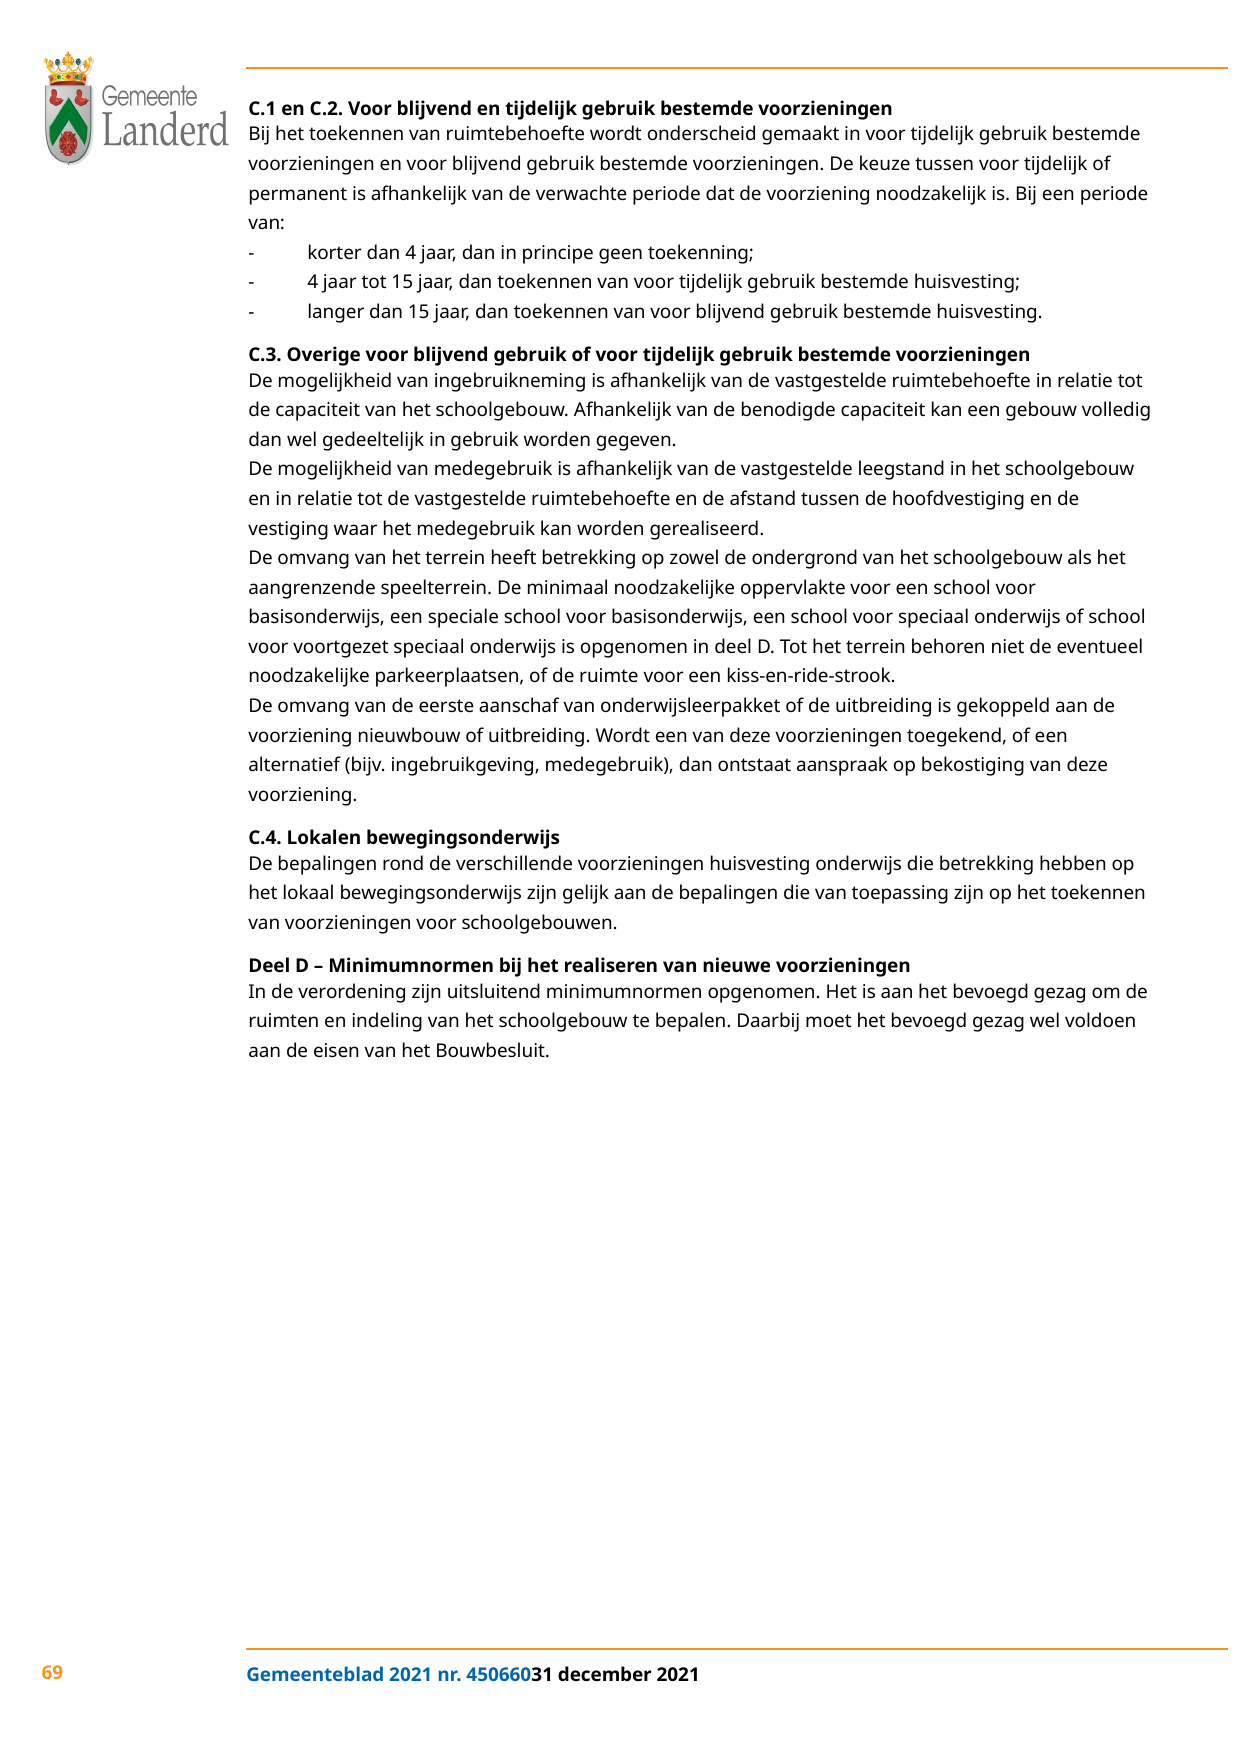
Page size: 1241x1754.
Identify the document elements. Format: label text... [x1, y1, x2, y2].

list langer dan 15 jaar, dan toekennen van voor blijvend gebruik bestemde huisvesting. [248, 298, 1152, 324]
text De bepalingen rond de verschillende voorzieningen huisvesting onderwijs die betrekking hebben op het lokaal bewegingsonderwijs zijn gelijk aan de bepalingen die van toepassing zijn op het toekennen van voorzieningen voor schoolgebouwen. [248, 850, 1152, 935]
text C.1 en C.2. Voor blijvend en tijdelijk gebruik bestemde voorzieningen [248, 95, 1152, 121]
text De mogelijkheid van medegebruik is afhankelijk van de vastgestelde leegstand in het schoolgebouw en in relatie tot de vastgestelde ruimtebehoefte en de afstand tussen de hoofdvestiging en de vestiging waar het medegebruik kan worden gerealiseerd. [248, 456, 1152, 541]
text In de verordening zijn uitsluitend minimumnormen opgenomen. Het is aan het bevoegd gezag om de ruimten en indeling van het schoolgebouw te bepalen. Daarbij moet het bevoegd gezag wel voldoen aan de eisen van het Bouwbesluit. [248, 978, 1152, 1063]
list korter dan 4 jaar, dan in principe geen toekenning; [248, 239, 1152, 264]
text C.4. Lokalen bewegingsonderwijs [248, 824, 1152, 850]
text De mogelijkheid van ingebruikneming is afhankelijk van de vastgestelde ruimtebehoefte in relatie tot de capaciteit van het schoolgebouw. Afhankelijk van de benodigde capaciteit kan een gebouw volledig dan wel gedeeltelijk in gebruik worden gegeven. [248, 367, 1152, 452]
list 4 jaar tot 15 jaar, dan toekennen van voor tijdelijk gebruik bestemde huisvesting; [248, 268, 1152, 294]
text De omvang van het terrein heeft betrekking op zowel de ondergrond van het schoolgebouw als het aangrenzende speelterrein. De minimaal noodzakelijke oppervlakte voor een school voor basisonderwijs, een speciale school voor basisonderwijs, een school voor speciaal onderwijs of school voor voortgezet speciaal onderwijs is opgenomen in deel D. Tot het terrein behoren niet de eventueel noodzakelijke parkeerplaatsen, of de ruimte voor een kiss-en-ride-strook. [248, 544, 1152, 688]
text De omvang van de eerste aanschaf van onderwijsleerpakket of de uitbreiding is gekoppeld aan de voorziening nieuwbouw of uitbreiding. Wordt een van deze voorzieningen toegekend, of een alternatief (bijv. ingebruikgeving, medegebruik), dan ontstaat aanspraak op bekostiging van deze voorziening. [248, 692, 1152, 807]
text Bij het toekennen van ruimtebehoefte wordt onderscheid gemaakt in voor tijdelijk gebruik bestemde voorzieningen en voor blijvend gebruik bestemde voorzieningen. De keuze tussen voor tijdelijk of permanent is afhankelijk van de verwachte periode dat de voorziening noodzakelijk is. Bij een periode van: [248, 121, 1152, 235]
text C.3. Overige voor blijvend gebruik of voor tijdelijk gebruik bestemde voorzieningen [248, 341, 1152, 367]
text Deel D – Minimumnormen bij het realiseren van nieuwe voorzieningen [248, 952, 1152, 978]
picture [41, 47, 231, 172]
